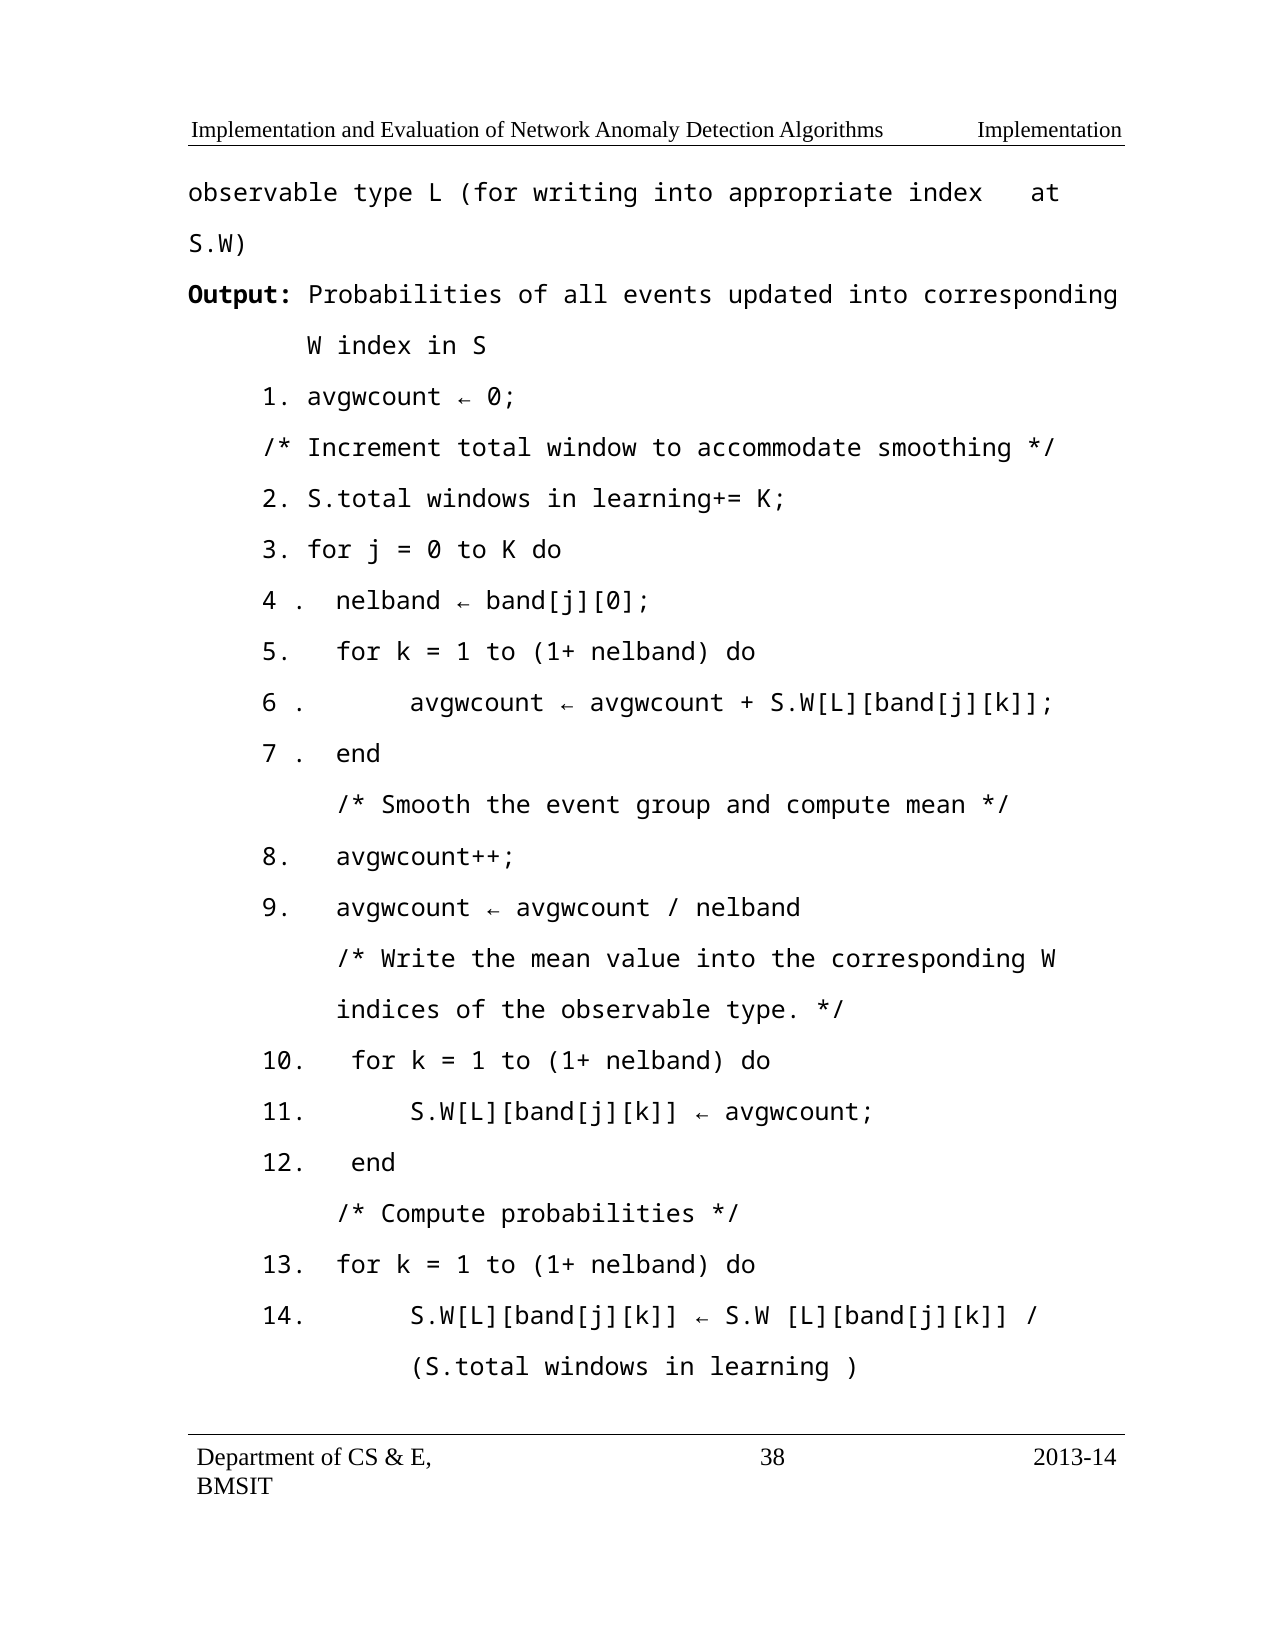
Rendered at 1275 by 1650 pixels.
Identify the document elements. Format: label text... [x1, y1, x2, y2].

text /* Compute probabilities */ [262, 1195, 1125, 1229]
text 5. for k = 1 to (1+ nelband) do [262, 634, 1125, 668]
text 12. end [262, 1144, 1125, 1178]
text 8. avgwcount++; [262, 838, 1125, 872]
text 14. S.W[L][band[j][k]] ← S.W [L][band[j][k]] / (S.total windows in learning ) [262, 1297, 1125, 1383]
text 6 . avgwcount ← avgwcount + S.W[L][band[j][k]]; [262, 685, 1125, 719]
text 3. for j = 0 to K do [262, 532, 1125, 566]
text Output: Probabilities of all events updated into corresponding W index in S [188, 277, 1125, 362]
text 13. for k = 1 to (1+ nelband) do [262, 1246, 1125, 1281]
text /* Increment total window to accommodate smoothing */ [262, 430, 1125, 464]
text 11. S.W[L][band[j][k]] ← avgwcount; [262, 1093, 1125, 1127]
text 7 . end [262, 736, 1125, 770]
text 10. for k = 1 to (1+ nelband) do [262, 1042, 1125, 1076]
text observable type L (for writing into appropriate index at S.W) [188, 174, 1125, 260]
text 1. avgwcount ← 0; [262, 379, 1125, 413]
text 2. S.total windows in learning+= K; [262, 481, 1125, 515]
text 4 . nelband ← band[j][0]; [262, 583, 1125, 617]
text /* Smooth the event group and compute mean */ [262, 787, 1125, 821]
text /* Write the mean value into the corresponding W indices of the observable type. */ [262, 940, 1125, 1025]
text 9. avgwcount ← avgwcount / nelband [262, 889, 1125, 923]
